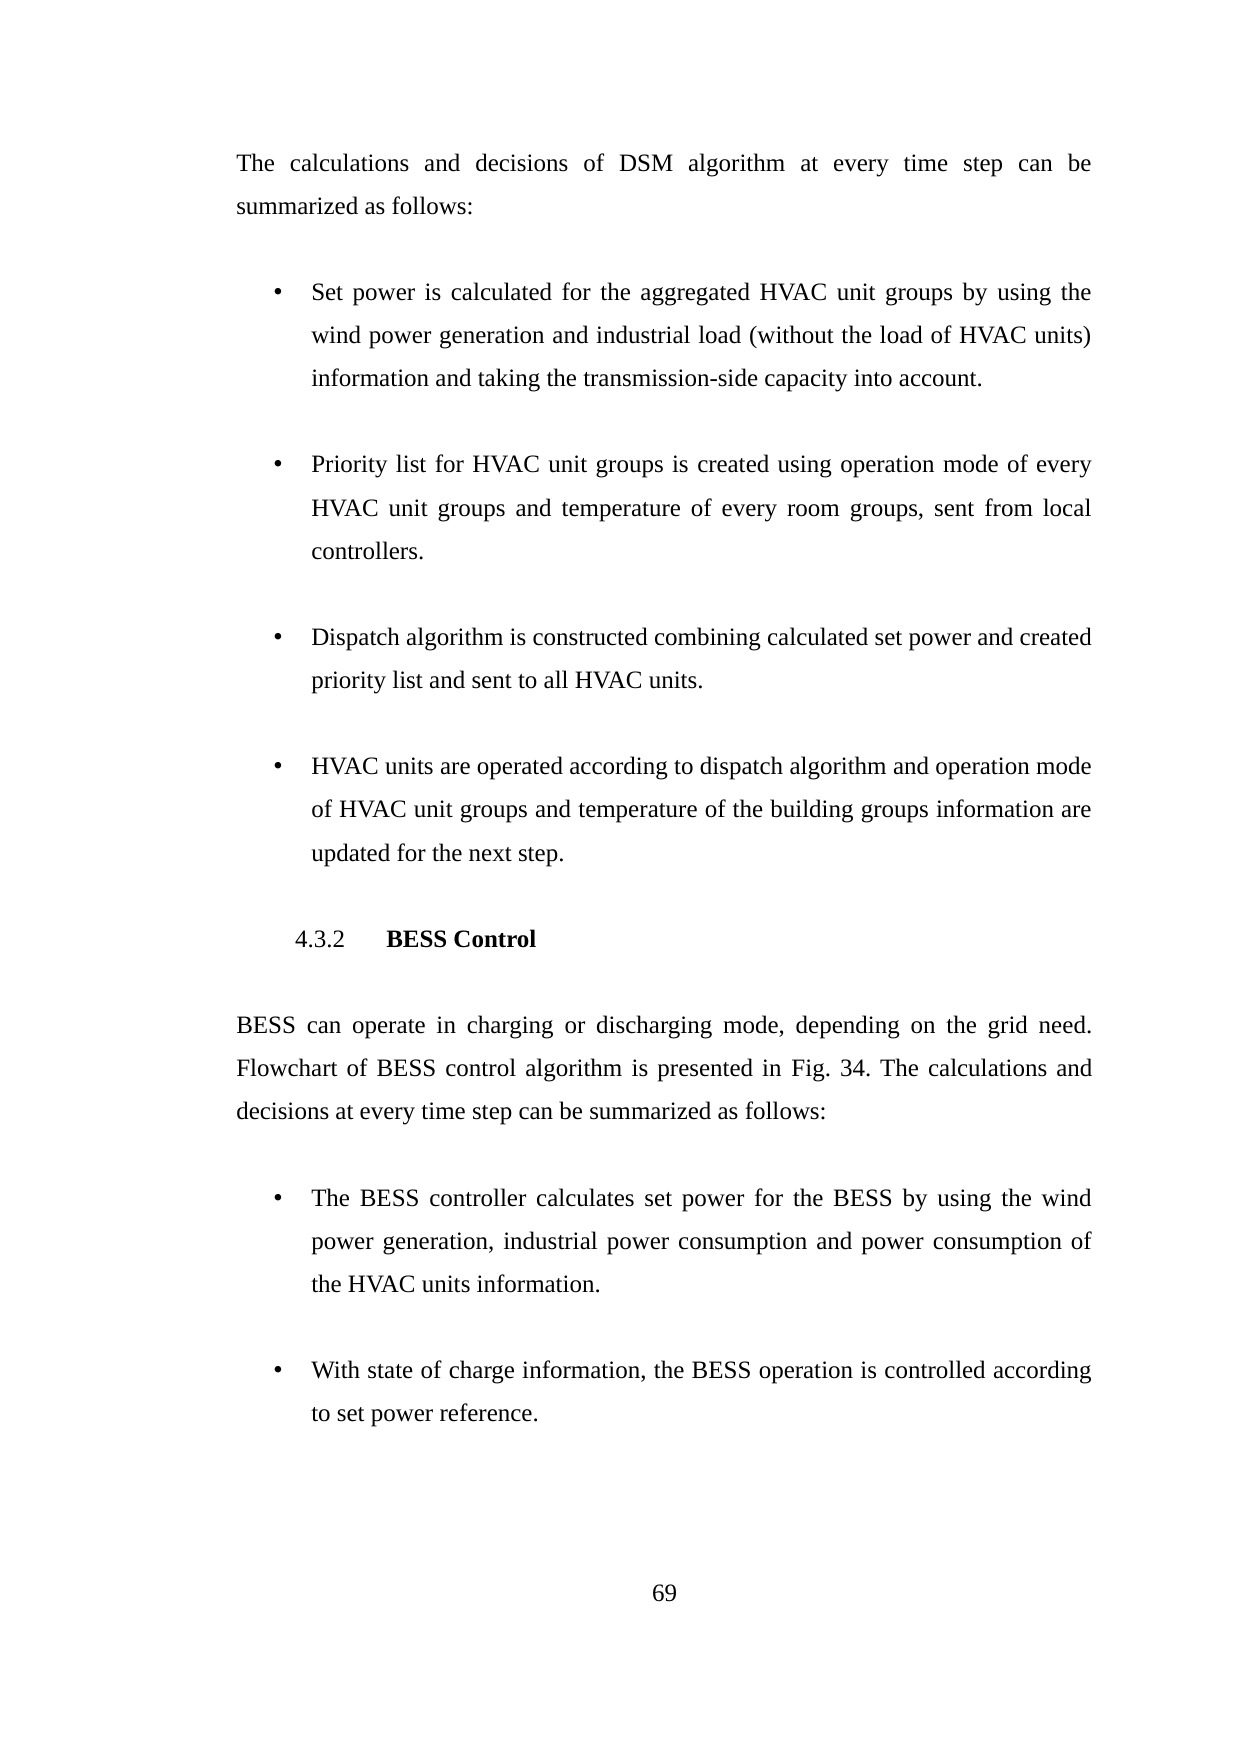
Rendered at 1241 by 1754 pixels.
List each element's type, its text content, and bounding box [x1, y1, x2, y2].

list Dispatch algorithm is constructed combining calculated set power and created priority list and sent to all HVAC units. [273, 622, 1093, 694]
list Priority list for HVAC unit groups is created using operation mode of every HVAC unit groups and temperature of every room groups, sent from local controllers. [273, 449, 1093, 564]
list Set power is calculated for the aggregated HVAC unit groups by using the wind power generation and industrial load (without the load of HVAC units) information and taking the transmission-side capacity into account. [273, 277, 1093, 392]
list The BESS controller calculates set power for the BESS by using the wind power generation, industrial power consumption and power consumption of the HVAC units information. [273, 1183, 1093, 1298]
text BESS can operate in charging or discharging mode, depending on the grid need. Flowchart of BESS control algorithm is presented in Fig. 34. The calculations and decisions at every time step can be summarized as follows: [236, 1010, 1093, 1125]
list HVAC units are operated according to dispatch algorithm and operation mode of HVAC unit groups and temperature of the building groups information are updated for the next step. [273, 751, 1093, 866]
list BESS Control [295, 924, 1093, 953]
list With state of charge information, the BESS operation is controlled according to set power reference. [273, 1355, 1093, 1427]
text The calculations and decisions of DSM algorithm at every time step can be summarized as follows: [236, 148, 1093, 219]
